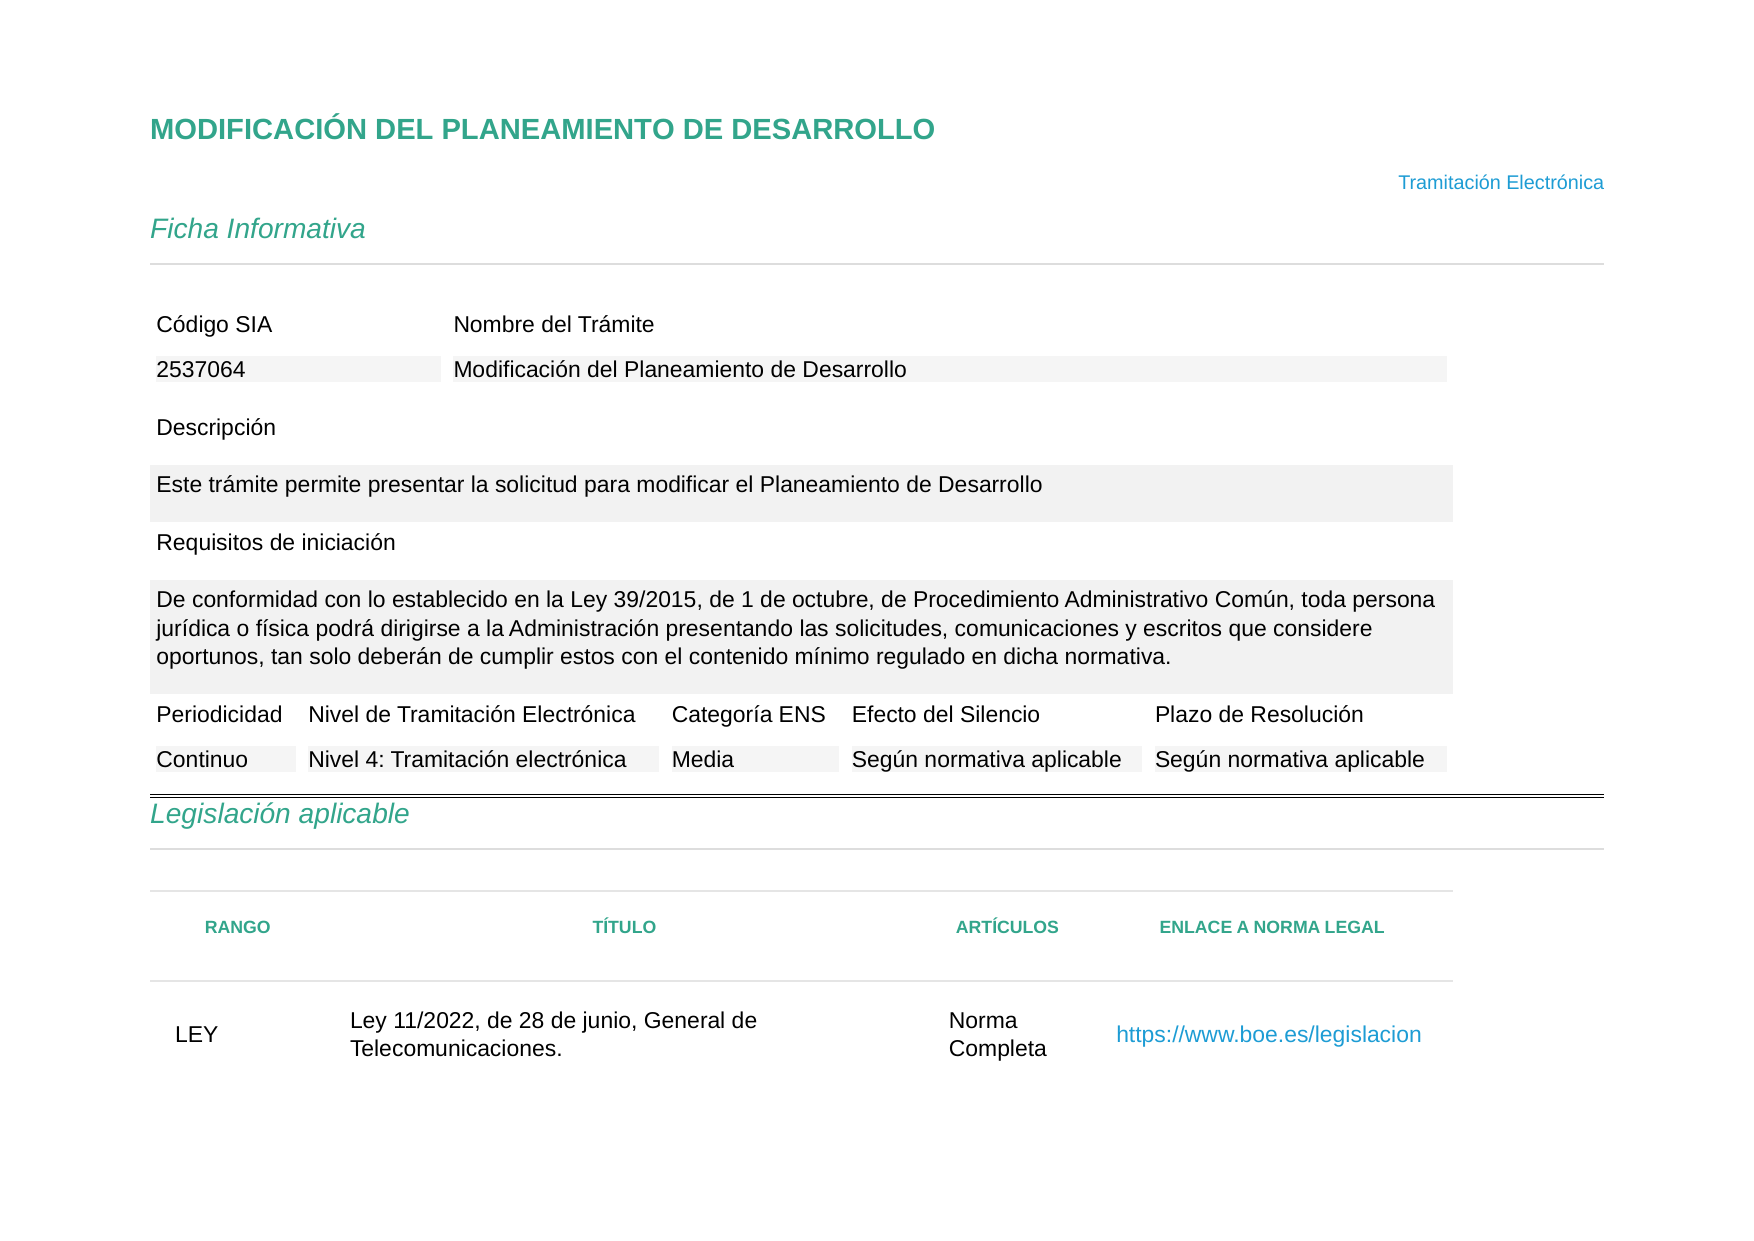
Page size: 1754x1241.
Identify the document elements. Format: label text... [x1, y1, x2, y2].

table_cell Requisitos de iniciación [150, 523, 1453, 580]
table_header TÍTULO [325, 892, 924, 980]
table_header Categoría ENS Media [665, 695, 845, 794]
table_header Efecto del Silencio Según normativa aplicable [845, 695, 1148, 794]
table_cell Norma Completa [924, 982, 1091, 1105]
table_cell De conformidad con lo establecido en la Ley 39/2015, de 1 de octubre, de Procedimiento Administrativo Común, toda persona jurídica o física podrá dirigirse a la Administración presentando las solicitudes, comunicaciones y escritos que considere oportunos, tan solo deberán de cumplir estos con el contenido mínimo regulado en dicha normativa. [150, 580, 1453, 694]
table_cell https://www.boe.es/legislacion [1091, 982, 1453, 1105]
table_header RANGO [150, 892, 325, 980]
table_header ARTÍCULOS [924, 892, 1091, 980]
subtitle MODIFICACIÓN DEL PLANEAMIENTO DE DESARROLLO [150, 112, 1604, 146]
table_header ENLACE A NORMA LEGAL [1091, 892, 1453, 980]
subtitle Ficha Informativa [150, 212, 1604, 263]
table_header Periodicidad Continuo [150, 695, 302, 794]
table_header Plazo de Resolución Según normativa aplicable [1149, 695, 1453, 794]
table_cell LEY [150, 982, 325, 1105]
text Tramitación Electrónica [150, 171, 1604, 193]
table_cell Ley 11/2022, de 28 de junio, General de Telecomunicaciones. [325, 982, 924, 1105]
table_cell Este trámite permite presentar la solicitud para modificar el Planeamiento de Desarrollo [150, 465, 1453, 522]
table_header Nombre del Trámite Modificación del Planeamiento de Desarrollo [447, 305, 1453, 407]
table_header Nivel de Tramitación Electrónica Nivel 4: Tramitación electrónica [302, 695, 665, 794]
subtitle Legislación aplicable [150, 798, 1604, 848]
table_cell Descripción [150, 407, 1453, 465]
table_header Código SIA 2537064 [150, 305, 447, 407]
